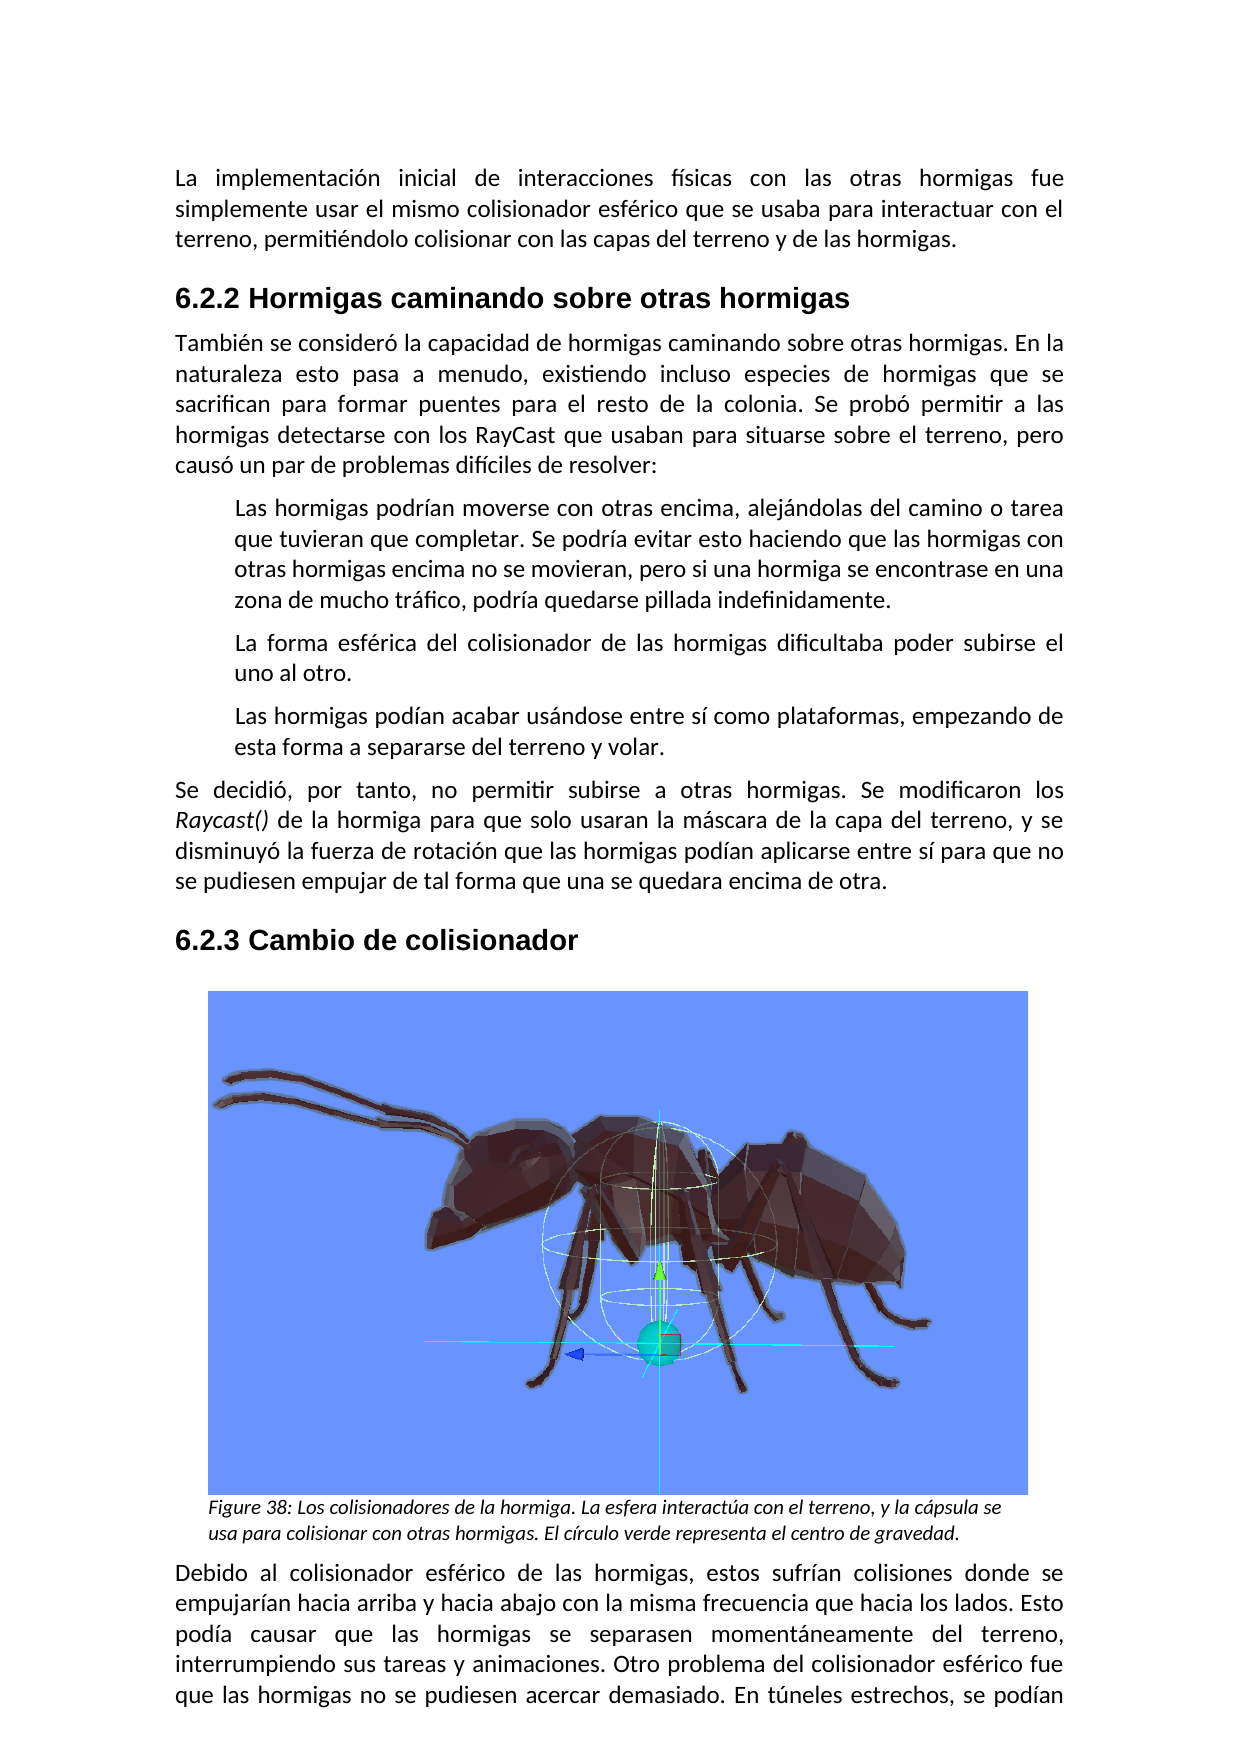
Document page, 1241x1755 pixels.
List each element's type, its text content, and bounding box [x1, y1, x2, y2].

text Figure 38: Los colisionadores de la hormiga. La esfera interactúa con el terreno, y la cápsula se usa para colisionar con otras hormigas. El círculo verde representa el centro de gravedad. [208, 1495, 1028, 1545]
picture [208, 991, 1029, 1495]
list Las hormigas podían acabar usándose entre sí como plataformas, empezando de esta forma a separarse del terreno y volar. [204, 700, 1065, 761]
text Debido al colisionador esférico de las hormigas, estos sufrían colisiones donde se empujarían hacia arriba y hacia abajo con la misma frecuencia que hacia los lados. Esto podía causar que las hormigas se separasen momentáneamente del terreno, interrumpiendo sus tareas y animaciones. Otro problema del colisionador esférico fue que las hormigas no se pudiesen acercar demasiado. En túneles estrechos, se podían [175, 969, 1065, 1709]
list La forma esférica del colisionador de las hormigas dificultaba poder subirse el uno al otro. [204, 627, 1065, 688]
text La implementación inicial de interacciones físicas con las otras hormigas fue simplemente usar el mismo colisionador esférico que se usaba para interactuar con el terreno, permitiéndolo colisionar con las capas del terreno y de las hormigas. [175, 162, 1065, 254]
subtitle Cambio de colisionador [175, 923, 1065, 957]
text También se consideró la capacidad de hormigas caminando sobre otras hormigas. En la naturaleza esto pasa a menudo, existiendo incluso especies de hormigas que se sacrifican para formar puentes para el resto de la colonia. Se probó permitir a las hormigas detectarse con los RayCast que usaban para situarse sobre el terreno, pero causó un par de problemas difíciles de resolver: [175, 327, 1065, 480]
subtitle Hormigas caminando sobre otras hormigas [175, 281, 1065, 315]
list Las hormigas podrían moverse con otras encima, alejándolas del camino o tarea que tuvieran que completar. Se podría evitar esto haciendo que las hormigas con otras hormigas encima no se movieran, pero si una hormiga se encontrase en una zona de mucho tráfico, podría quedarse pillada indefinidamente. [204, 492, 1065, 614]
text Se decidió, por tanto, no permitir subirse a otras hormigas. Se modificaron los Raycast() de la hormiga para que solo usaran la máscara de la capa del terreno, y se disminuyó la fuerza de rotación que las hormigas podían aplicarse entre sí para que no se pudiesen empujar de tal forma que una se quedara encima de otra. [175, 774, 1065, 896]
